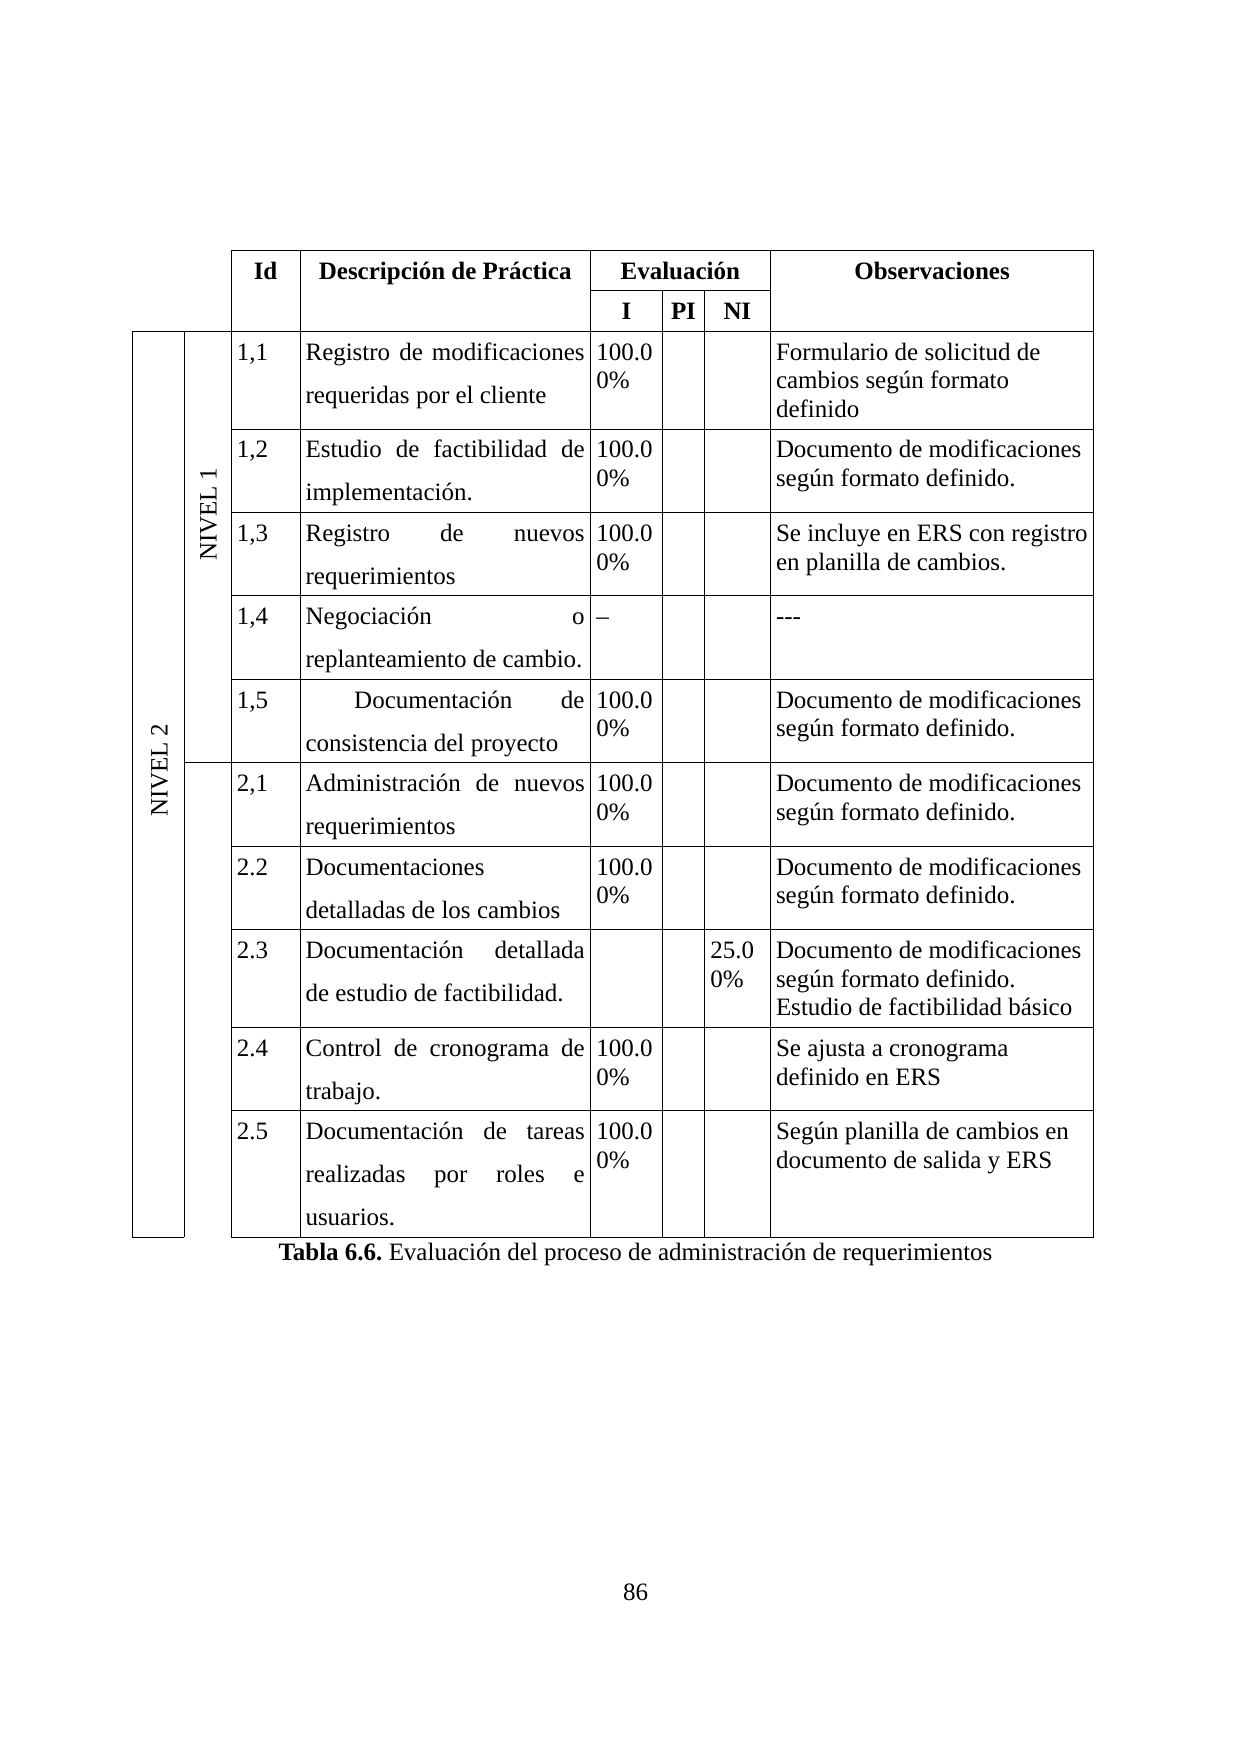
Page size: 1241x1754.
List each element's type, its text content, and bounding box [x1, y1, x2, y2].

table_cell 100.00% [591, 847, 662, 929]
table_cell 100.00% [591, 1028, 662, 1110]
table_cell [663, 680, 704, 762]
table_cell I [591, 291, 662, 331]
table_cell 1,2 [232, 430, 300, 512]
table_cell 1,1 [232, 332, 300, 428]
table_cell Formulario de solicitud de cambios según formato definido [771, 332, 1093, 428]
table_cell [185, 763, 231, 1237]
table_cell --- [771, 596, 1093, 679]
table_cell Se ajusta a cronograma definido en ERS [771, 1028, 1093, 1110]
table_header Descripción de Práctica [301, 251, 590, 331]
table_cell 2.2 [232, 847, 300, 929]
table_cell Control de cronograma de trabajo. [301, 1028, 590, 1110]
table_cell 25.00% [705, 930, 770, 1027]
table_cell [705, 430, 770, 512]
table_header [133, 250, 184, 331]
table_cell [663, 332, 704, 428]
table_cell Documentaciones detalladas de los cambios [301, 847, 590, 929]
table_cell NIVEL 1 [185, 332, 231, 762]
table_header Id [232, 251, 300, 331]
table_cell 1,3 [232, 513, 300, 595]
table_cell Estudio de factibilidad de implementación. [301, 430, 590, 512]
table_cell 1,4 [232, 596, 300, 679]
table_cell 2.5 [232, 1111, 300, 1237]
table_cell Documento de modificaciones según formato definido. [771, 680, 1093, 762]
table_cell Documentación de consistencia del proyecto [301, 680, 590, 762]
table_cell [705, 680, 770, 762]
table_cell [705, 763, 770, 846]
table_cell 2.3 [232, 930, 300, 1027]
table_cell [705, 332, 770, 428]
table_cell PI [663, 291, 704, 331]
table_cell 2.4 [232, 1028, 300, 1110]
table_cell Administración de nuevos requerimientos [301, 763, 590, 846]
table_cell 100.00% [591, 332, 662, 428]
table_header Evaluación [591, 251, 770, 290]
table_cell [663, 1111, 704, 1237]
table_cell [663, 930, 704, 1027]
table_cell Documentación detallada de estudio de factibilidad. [301, 930, 590, 1027]
table_cell Documentación de tareas realizadas por roles e usuarios. [301, 1111, 590, 1237]
table_header [184, 250, 231, 331]
table_cell 100.00% [591, 763, 662, 846]
table_cell Documento de modificaciones según formato definido. [771, 430, 1093, 512]
table_cell 2,1 [232, 763, 300, 846]
table_cell 100.00% [591, 1111, 662, 1237]
table_cell [705, 1028, 770, 1110]
table_cell Se incluye en ERS con registro en planilla de cambios. [771, 513, 1093, 595]
table_cell [705, 596, 770, 679]
table_cell Documento de modificaciones según formato definido. [771, 847, 1093, 929]
table_cell [663, 763, 704, 846]
table_cell [663, 513, 704, 595]
table_cell NIVEL 2 [133, 332, 184, 1237]
table_cell Registro de modificaciones requeridas por el cliente [301, 332, 590, 428]
table_cell Registro de nuevos requerimientos [301, 513, 590, 595]
table_cell NI [705, 291, 770, 331]
text Tabla 6.6. Evaluación del proceso de administración de requerimientos [175, 1237, 1093, 1266]
table_cell [705, 1111, 770, 1237]
table_header Observaciones [771, 251, 1093, 331]
table_cell Documento de modificaciones según formato definido. [771, 763, 1093, 846]
table_cell [705, 847, 770, 929]
table_cell [663, 596, 704, 679]
table_cell 100.00% [591, 513, 662, 595]
table_cell 100.00% [591, 680, 662, 762]
table_cell [663, 847, 704, 929]
table_cell Documento de modificaciones según formato definido. Estudio de factibilidad básico [771, 930, 1093, 1027]
table_cell – [591, 596, 662, 679]
table_cell [591, 930, 662, 1027]
table_cell 100.00% [591, 430, 662, 512]
table_cell [663, 430, 704, 512]
table_cell Negociación o replanteamiento de cambio. [301, 596, 590, 679]
table_cell [663, 1028, 704, 1110]
table_cell 1,5 [232, 680, 300, 762]
table_cell [705, 513, 770, 595]
table_cell Según planilla de cambios en documento de salida y ERS [771, 1111, 1093, 1237]
